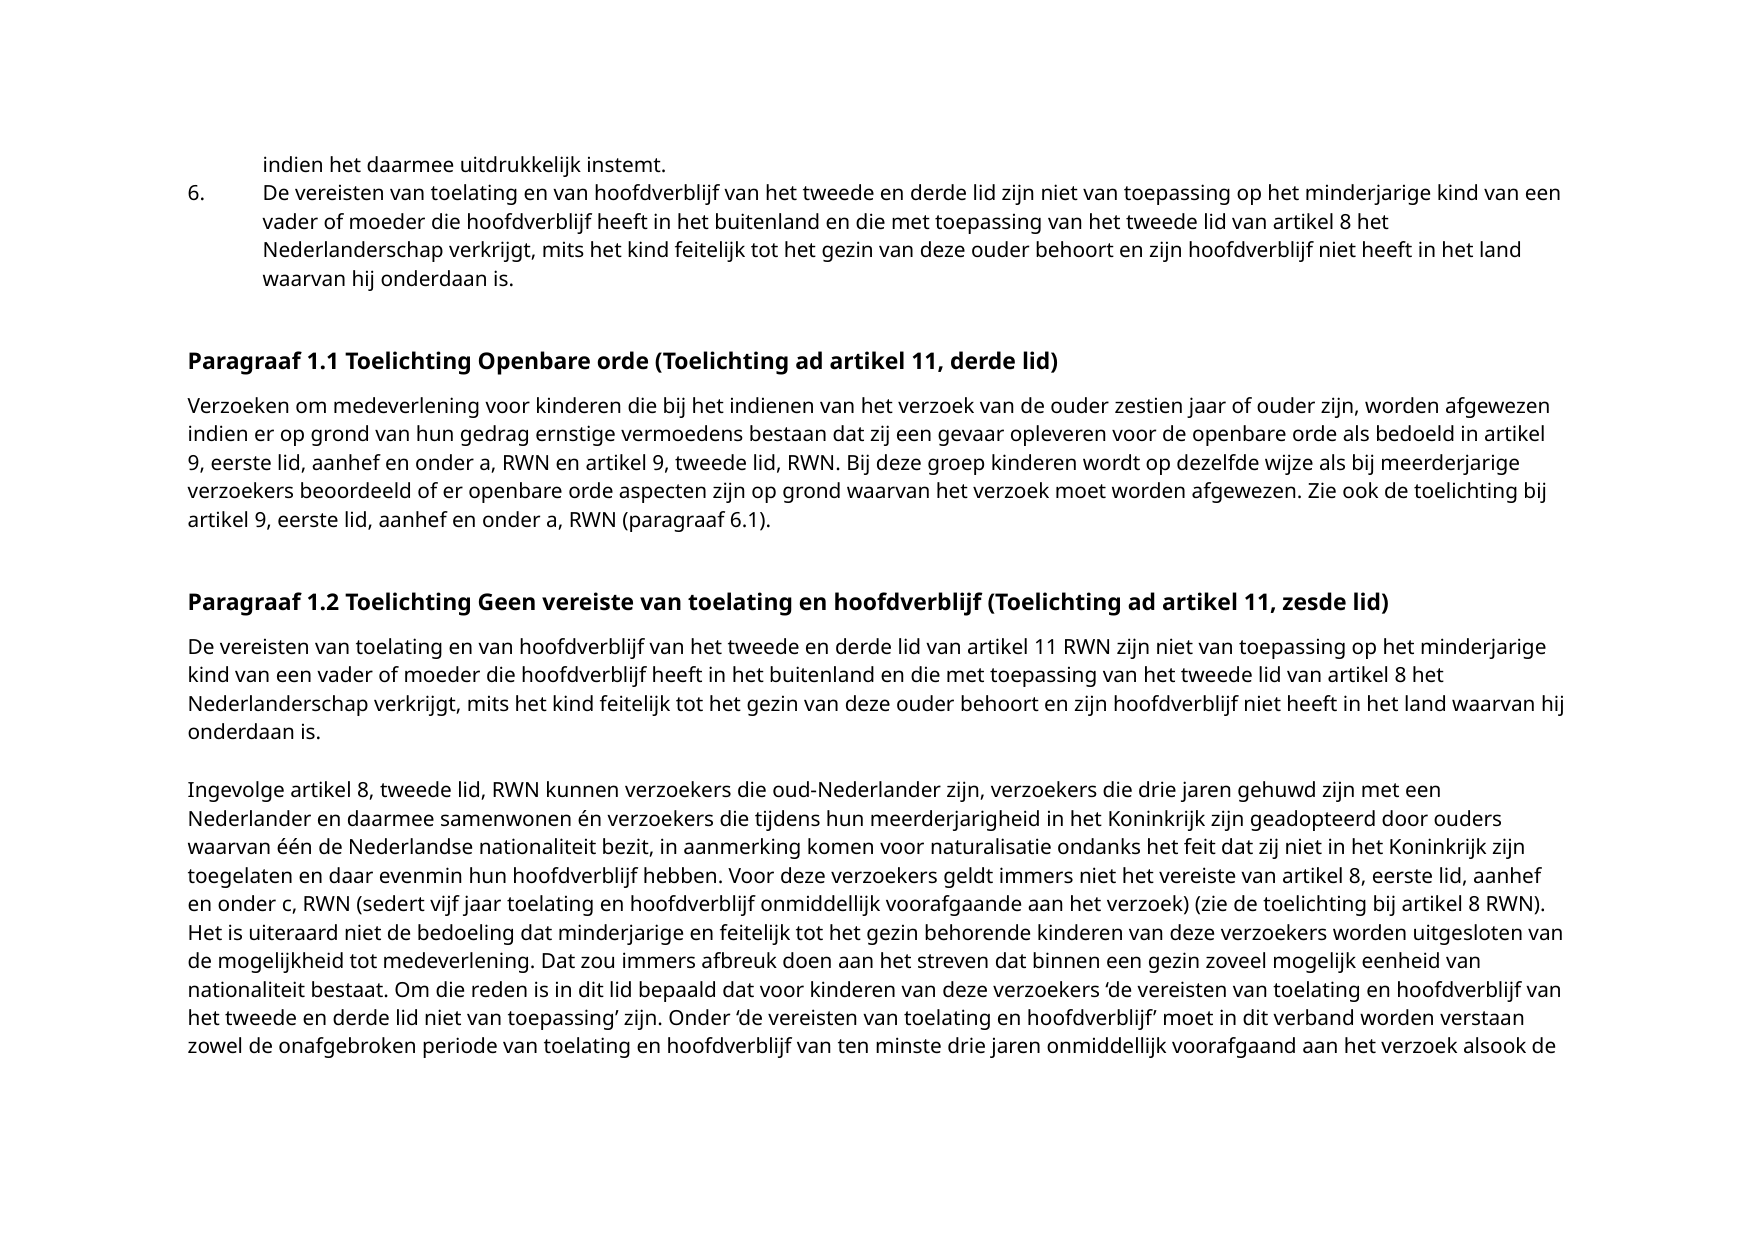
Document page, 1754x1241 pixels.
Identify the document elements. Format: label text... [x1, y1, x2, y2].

subtitle Paragraaf 1.1 Toelichting Openbare orde (Toelichting ad artikel 11, derde lid) [187, 345, 1566, 376]
list indien het daarmee uitdrukkelijk instemt. [187, 150, 1566, 178]
text Ingevolge artikel 8, tweede lid, RWN kunnen verzoekers die oud-Nederlander zijn, verzoekers die drie jaren gehuwd zijn met een Nederlander en daarmee samenwonen én verzoekers die tijdens hun meerderjarigheid in het Koninkrijk zijn geadopteerd door ouders waarvan één de Nederlandse nationaliteit bezit, in aanmerking komen voor naturalisatie ondanks het feit dat zij niet in het Koninkrijk zijn toegelaten en daar evenmin hun hoofdverblijf hebben. Voor deze verzoekers geldt immers niet het vereiste van artikel 8, eerste lid, aanhef en onder c, RWN (sedert vijf jaar toelating en hoofdverblijf onmiddellijk voorafgaande aan het verzoek) (zie de toelichting bij artikel 8 RWN). Het is uiteraard niet de bedoeling dat minderjarige en feitelijk tot het gezin behorende kinderen van deze verzoekers worden uitgesloten van de mogelijkheid tot medeverlening. Dat zou immers afbreuk doen aan het streven dat binnen een gezin zoveel mogelijk eenheid van nationaliteit bestaat. Om die reden is in dit lid bepaald dat voor kinderen van deze verzoekers ‘de vereisten van toelating en hoofdverblijf van het tweede en derde lid niet van toepassing’ zijn. Onder ‘de vereisten van toelating en hoofdverblijf’ moet in dit verband worden verstaan zowel de onafgebroken periode van toelating en hoofdverblijf van ten minste drie jaren onmiddellijk voorafgaand aan het verzoek alsook de [187, 776, 1566, 1060]
text Verzoeken om medeverlening voor kinderen die bij het indienen van het verzoek van de ouder zestien jaar of ouder zijn, worden afgewezen indien er op grond van hun gedrag ernstige vermoedens bestaan dat zij een gevaar opleveren voor de openbare orde als bedoeld in artikel 9, eerste lid, aanhef en onder a, RWN en artikel 9, tweede lid, RWN. Bij deze groep kinderen wordt op dezelfde wijze als bij meerderjarige verzoekers beoordeeld of er openbare orde aspecten zijn op grond waarvan het verzoek moet worden afgewezen. Zie ook de toelichting bij artikel 9, eerste lid, aanhef en onder a, RWN (paragraaf 6.1). [187, 391, 1566, 533]
text De vereisten van toelating en van hoofdverblijf van het tweede en derde lid van artikel 11 RWN zijn niet van toepassing op het minderjarige kind van een vader of moeder die hoofdverblijf heeft in het buitenland en die met toepassing van het tweede lid van artikel 8 het Nederlanderschap verkrijgt, mits het kind feitelijk tot het gezin van deze ouder behoort en zijn hoofdverblijf niet heeft in het land waarvan hij onderdaan is. [187, 632, 1566, 746]
list De vereisten van toelating en van hoofdverblijf van het tweede en derde lid zijn niet van toepassing op het minderjarige kind van een vader of moeder die hoofdverblijf heeft in het buitenland en die met toepassing van het tweede lid van artikel 8 het Nederlanderschap verkrijgt, mits het kind feitelijk tot het gezin van deze ouder behoort en zijn hoofdverblijf niet heeft in het land waarvan hij onderdaan is. [187, 178, 1566, 292]
subtitle Paragraaf 1.2 Toelichting Geen vereiste van toelating en hoofdverblijf (Toelichting ad artikel 11, zesde lid) [187, 586, 1566, 617]
